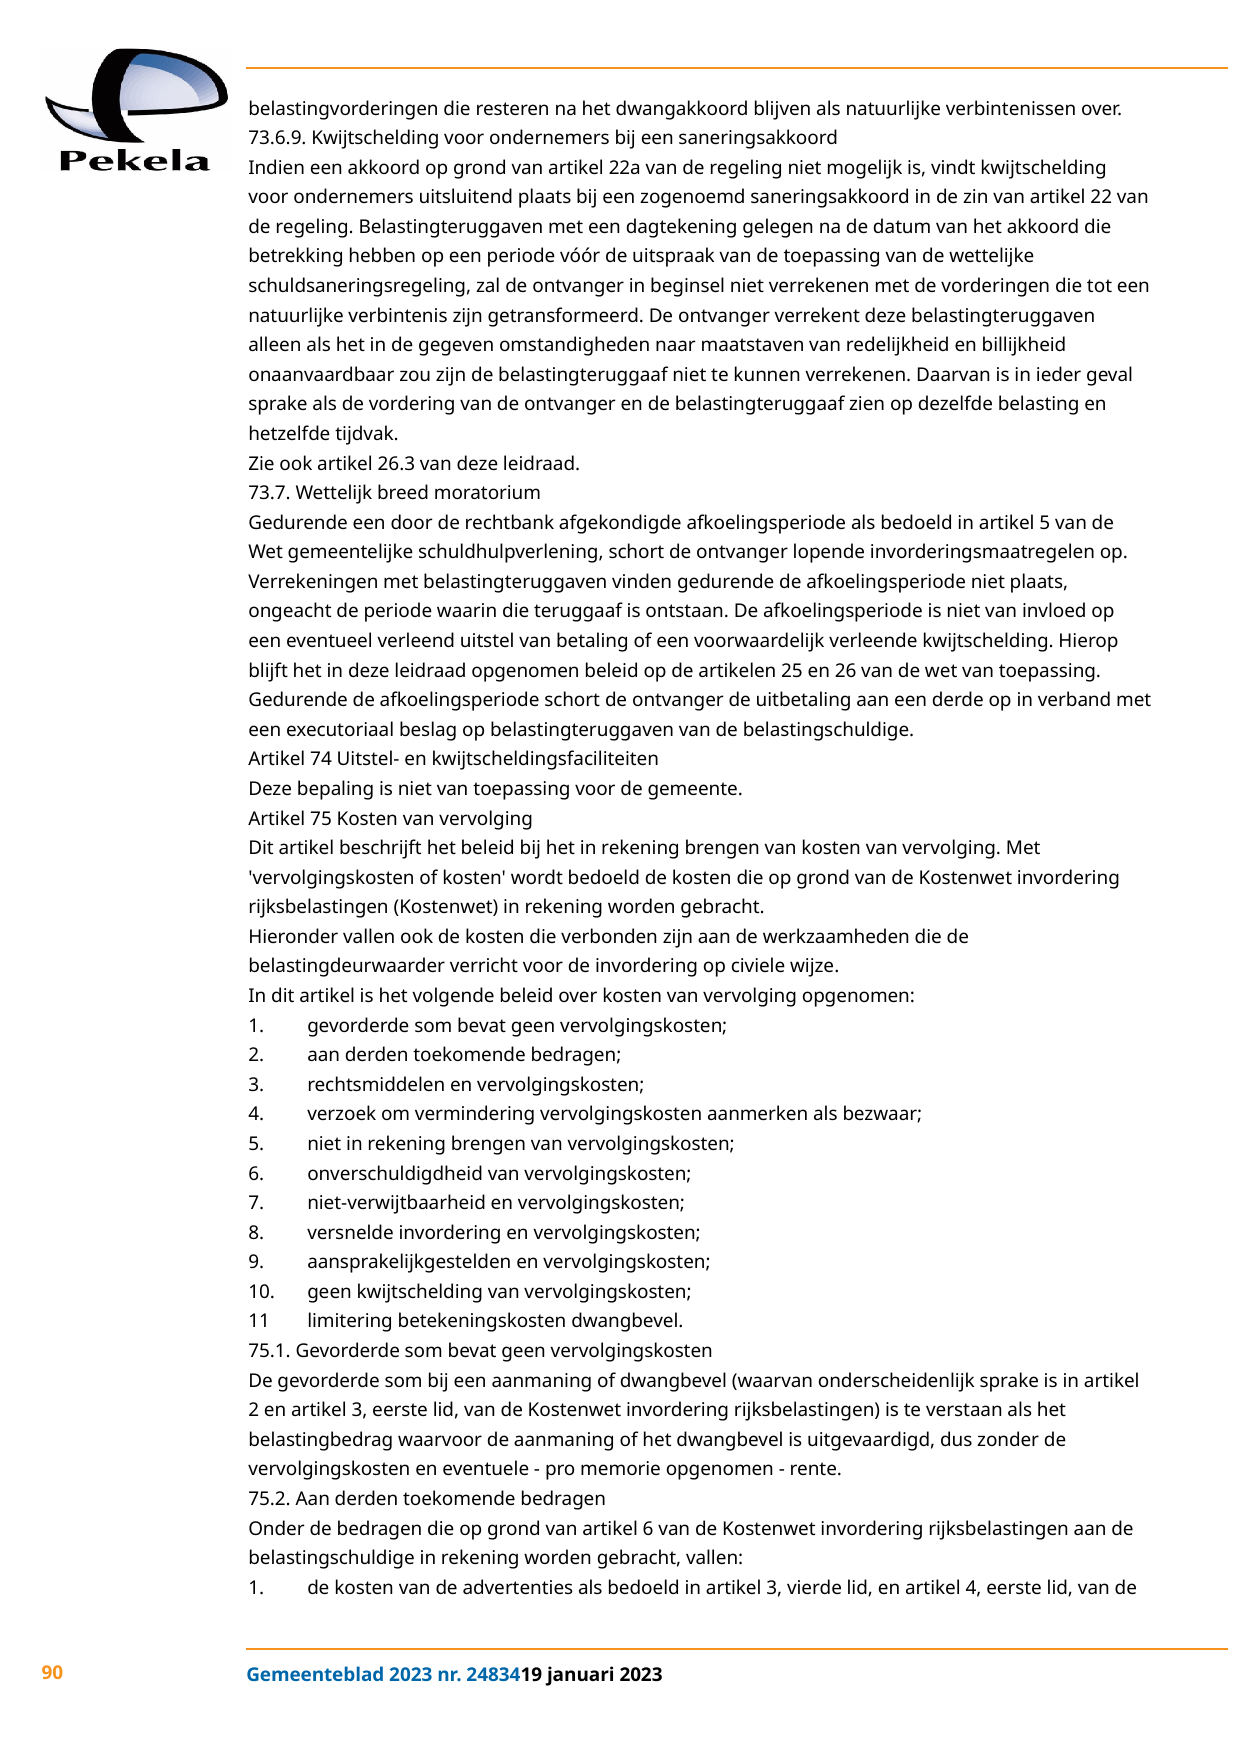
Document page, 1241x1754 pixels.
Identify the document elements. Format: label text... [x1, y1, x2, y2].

text belastingvorderingen die resteren na het dwangakkoord blijven als natuurlijke verbintenissen over. [248, 95, 1152, 121]
list geen kwijtschelding van vervolgingskosten; [248, 1278, 1152, 1304]
text Deze bepaling is niet van toepassing voor de gemeente. [248, 775, 1152, 801]
list aansprakelijkgestelden en vervolgingskosten; [248, 1248, 1152, 1274]
list verzoek om vermindering vervolgingskosten aanmerken als bezwaar; [248, 1101, 1152, 1126]
list de kosten van de advertenties als bedoeld in artikel 3, vierde lid, en artikel 4, eerste lid, van de [248, 1574, 1152, 1600]
list rechtsmiddelen en vervolgingskosten; [248, 1071, 1152, 1097]
text In dit artikel is het volgende beleid over kosten van vervolging opgenomen: [248, 982, 1152, 1008]
text 73.7. Wettelijk breed moratorium [248, 479, 1152, 505]
text 75.2. Aan derden toekomende bedragen [248, 1485, 1152, 1511]
list limitering betekeningskosten dwangbevel. [248, 1308, 1152, 1333]
list gevorderde som bevat geen vervolgingskosten; [248, 1012, 1152, 1038]
list versnelde invordering en vervolgingskosten; [248, 1219, 1152, 1245]
list niet in rekening brengen van vervolgingskosten; [248, 1130, 1152, 1156]
text Onder de bedragen die op grond van artikel 6 van de Kostenwet invordering rijksbelastingen aan de belastingschuldige in rekening worden gebracht, vallen: [248, 1515, 1152, 1570]
text Dit artikel beschrijft het beleid bij het in rekening brengen van kosten van vervolging. Met 'vervolgingskosten of kosten' wordt bedoeld de kosten die op grond van de Kostenwet invordering rijksbelastingen (Kostenwet) in rekening worden gebracht. [248, 834, 1152, 919]
text Gedurende een door de rechtbank afgekondigde afkoelingsperiode als bedoeld in artikel 5 van de Wet gemeentelijke schuldhulpverlening, schort de ontvanger lopende invorderingsmaatregelen op. Verrekeningen met belastingteruggaven vinden gedurende de afkoelingsperiode niet plaats, ongeacht de periode waarin die teruggaaf is ontstaan. De afkoelingsperiode is niet van invloed op een eventueel verleend uitstel van betaling of een voorwaardelijk verleende kwijtschelding. Hierop blijft het in deze leidraad opgenomen beleid op de artikelen 25 en 26 van de wet van toepassing. Gedurende de afkoelingsperiode schort de ontvanger de uitbetaling aan een derde op in verband met een executoriaal beslag op belastingteruggaven van de belastingschuldige. [248, 509, 1152, 742]
text Indien een akkoord op grond van artikel 22a van de regeling niet mogelijk is, vindt kwijtschelding voor ondernemers uitsluitend plaats bij een zogenoemd saneringsakkoord in de zin van artikel 22 van de regeling. Belastingteruggaven met een dagtekening gelegen na de datum van het akkoord die betrekking hebben op een periode vóór de uitspraak van de toepassing van de wettelijke schuldsaneringsregeling, zal de ontvanger in beginsel niet verrekenen met de vorderingen die tot een natuurlijke verbintenis zijn getransformeerd. De ontvanger verrekent deze belastingteruggaven alleen als het in de gegeven omstandigheden naar maatstaven van redelijkheid en billijkheid onaanvaardbaar zou zijn de belastingteruggaaf niet te kunnen verrekenen. Daarvan is in ieder geval sprake als de vordering van de ontvanger en de belastingteruggaaf zien op dezelfde belasting en hetzelfde tijdvak. [248, 154, 1152, 446]
text Artikel 75 Kosten van vervolging [248, 805, 1152, 831]
text De gevorderde som bij een aanmaning of dwangbevel (waarvan onderscheidenlijk sprake is in artikel 2 en artikel 3, eerste lid, van de Kostenwet invordering rijksbelastingen) is te verstaan als het belastingbedrag waarvoor de aanmaning of het dwangbevel is uitgevaardigd, dus zonder de vervolgingskosten en eventuele - pro memorie opgenomen - rente. [248, 1367, 1152, 1481]
list aan derden toekomende bedragen; [248, 1041, 1152, 1067]
text Zie ook artikel 26.3 van deze leidraad. [248, 450, 1152, 476]
list onverschuldigdheid van vervolgingskosten; [248, 1160, 1152, 1186]
picture [41, 47, 231, 172]
text 75.1. Gevorderde som bevat geen vervolgingskosten [248, 1337, 1152, 1363]
text 73.6.9. Kwijtschelding voor ondernemers bij een saneringsakkoord [248, 124, 1152, 150]
text Artikel 74 Uitstel- en kwijtscheldingsfaciliteiten [248, 746, 1152, 771]
text Hieronder vallen ook de kosten die verbonden zijn aan de werkzaamheden die de belastingdeurwaarder verricht voor de invordering op civiele wijze. [248, 923, 1152, 978]
list niet-verwijtbaarheid en vervolgingskosten; [248, 1189, 1152, 1215]
